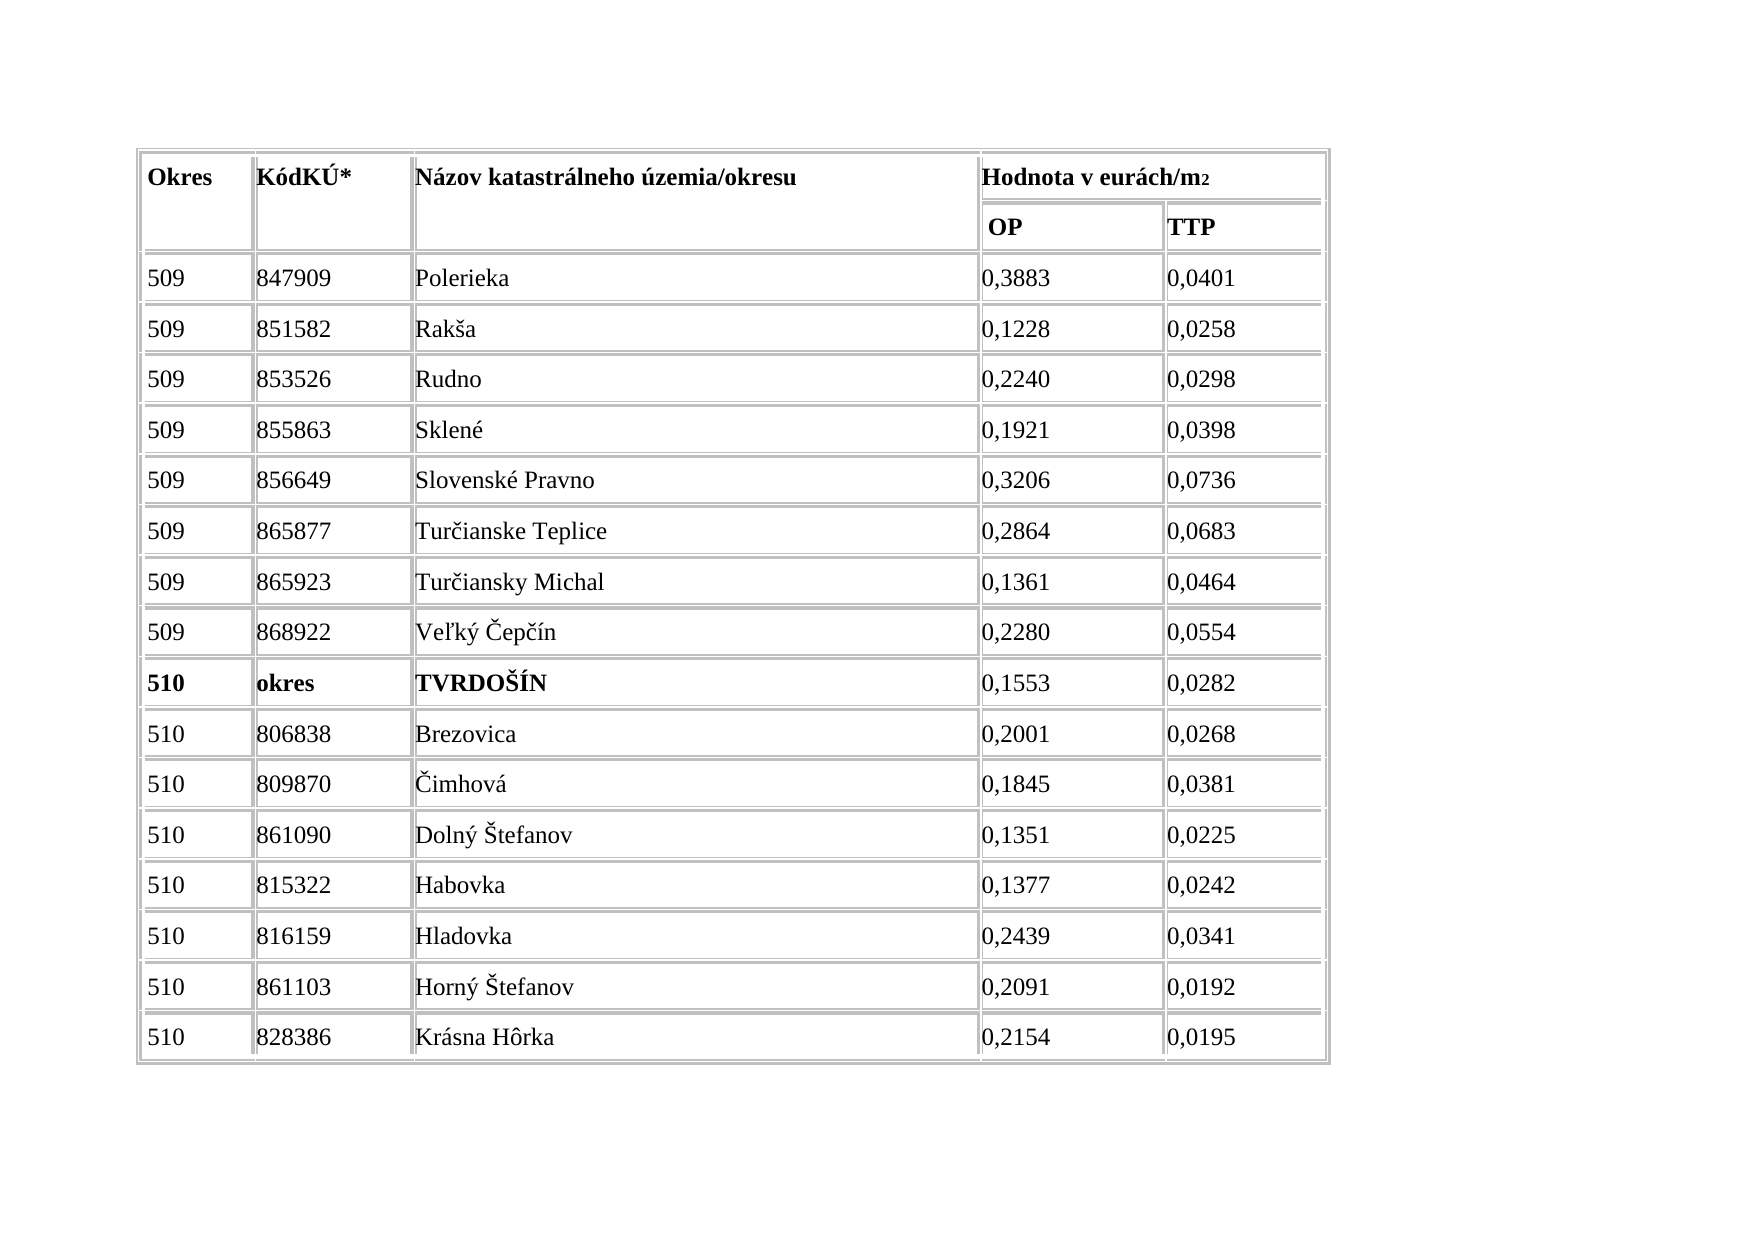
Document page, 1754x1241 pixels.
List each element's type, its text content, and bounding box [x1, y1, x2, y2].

table_cell 0,0341 [1165, 907, 1328, 958]
table_cell 0,2091 [983, 964, 1162, 1008]
table_cell Turčianske Teplice [417, 508, 977, 553]
table_cell 509 [139, 350, 254, 401]
table_cell 509 [139, 451, 254, 502]
table_cell 510 [139, 705, 254, 755]
table_header KódKÚ* [255, 149, 413, 249]
table_cell okres [258, 660, 410, 704]
table_cell 0,0195 [1165, 1008, 1328, 1059]
table_cell Čimhová [417, 761, 977, 806]
table_cell 0,0464 [1165, 553, 1328, 603]
table_cell 0,3883 [983, 255, 1162, 299]
table_cell 809870 [258, 761, 410, 806]
table_cell Habovka [417, 863, 977, 907]
table_cell 509 [139, 401, 254, 451]
table_cell 510 [139, 654, 254, 704]
table_cell 861090 [258, 812, 410, 856]
table_cell Turčiansky Michal [417, 559, 977, 603]
table_cell 0,2001 [983, 711, 1162, 755]
table_cell 0,0381 [1165, 755, 1328, 806]
table_cell 0,0282 [1165, 654, 1328, 704]
table_cell 0,1921 [983, 407, 1162, 451]
table_cell Sklené [417, 407, 977, 451]
table_cell 0,0258 [1165, 300, 1328, 350]
table_cell 865923 [258, 559, 410, 603]
table_cell 856649 [258, 458, 410, 502]
table_cell 806838 [258, 711, 410, 755]
table_cell 0,2439 [983, 913, 1162, 958]
table_cell 510 [139, 958, 254, 1008]
table_cell 855863 [258, 407, 410, 451]
table_cell 865877 [258, 508, 410, 553]
table_cell 509 [139, 553, 254, 603]
table_cell Rakša [417, 306, 977, 350]
table_cell 816159 [258, 913, 410, 958]
table_cell 828386 [255, 1008, 413, 1059]
table_cell 510 [139, 1008, 254, 1059]
table_cell Rudno [417, 356, 977, 401]
table_cell Horný Štefanov [417, 964, 977, 1008]
table_cell 0,1553 [983, 660, 1162, 704]
table_cell 0,1228 [983, 306, 1162, 350]
table_header Okres [142, 154, 254, 249]
table_cell Brezovica [417, 711, 977, 755]
table_cell 815322 [258, 863, 410, 907]
table_cell Hladovka [417, 913, 977, 958]
table_cell Slovenské Pravno [417, 458, 977, 502]
table_cell OP [983, 205, 1162, 249]
table_cell 0,2864 [983, 508, 1162, 553]
table_cell 0,2154 [980, 1008, 1165, 1059]
table_cell 510 [139, 755, 254, 806]
table_cell 853526 [258, 356, 410, 401]
table_cell 0,0401 [1165, 249, 1328, 299]
table_cell 0,3206 [983, 458, 1162, 502]
table_cell TTP [1165, 198, 1328, 249]
table_cell 509 [139, 603, 254, 654]
table_cell 510 [139, 856, 254, 907]
table_header Názov katastrálneho územia/okresu [414, 149, 980, 249]
table_cell 0,0192 [1165, 958, 1328, 1008]
table_cell 0,2280 [983, 610, 1162, 654]
table_cell 509 [139, 249, 254, 299]
table_cell 0,0554 [1165, 603, 1328, 654]
table_cell 0,2240 [983, 356, 1162, 401]
table_cell 0,0398 [1165, 401, 1328, 451]
table_cell 861103 [258, 964, 410, 1008]
table_cell 847909 [258, 255, 410, 299]
table_cell 851582 [258, 306, 410, 350]
table_cell 0,0268 [1165, 705, 1328, 755]
table_cell 868922 [258, 610, 410, 654]
table_cell Krásna Hôrka [414, 1008, 980, 1059]
table_cell Veľký Čepčín [417, 610, 977, 654]
table_cell 509 [139, 300, 254, 350]
table_header Hodnota v eurách/m2 [980, 149, 1328, 198]
table_cell 0,0242 [1165, 856, 1328, 907]
table_cell Polerieka [417, 255, 977, 299]
table_cell Dolný Štefanov [417, 812, 977, 856]
table_cell 510 [139, 907, 254, 958]
table_cell 0,1361 [983, 559, 1162, 603]
table_cell 0,0298 [1165, 350, 1328, 401]
table_cell 0,1351 [983, 812, 1162, 856]
table_cell 0,0683 [1165, 502, 1328, 553]
table_cell TVRDOŠÍN [417, 660, 977, 704]
table_cell 0,1845 [983, 761, 1162, 806]
table_cell 509 [139, 502, 254, 553]
table_cell 0,0736 [1165, 451, 1328, 502]
table_cell 0,0225 [1165, 806, 1328, 856]
table_cell 510 [139, 806, 254, 856]
table_cell 0,1377 [983, 863, 1162, 907]
